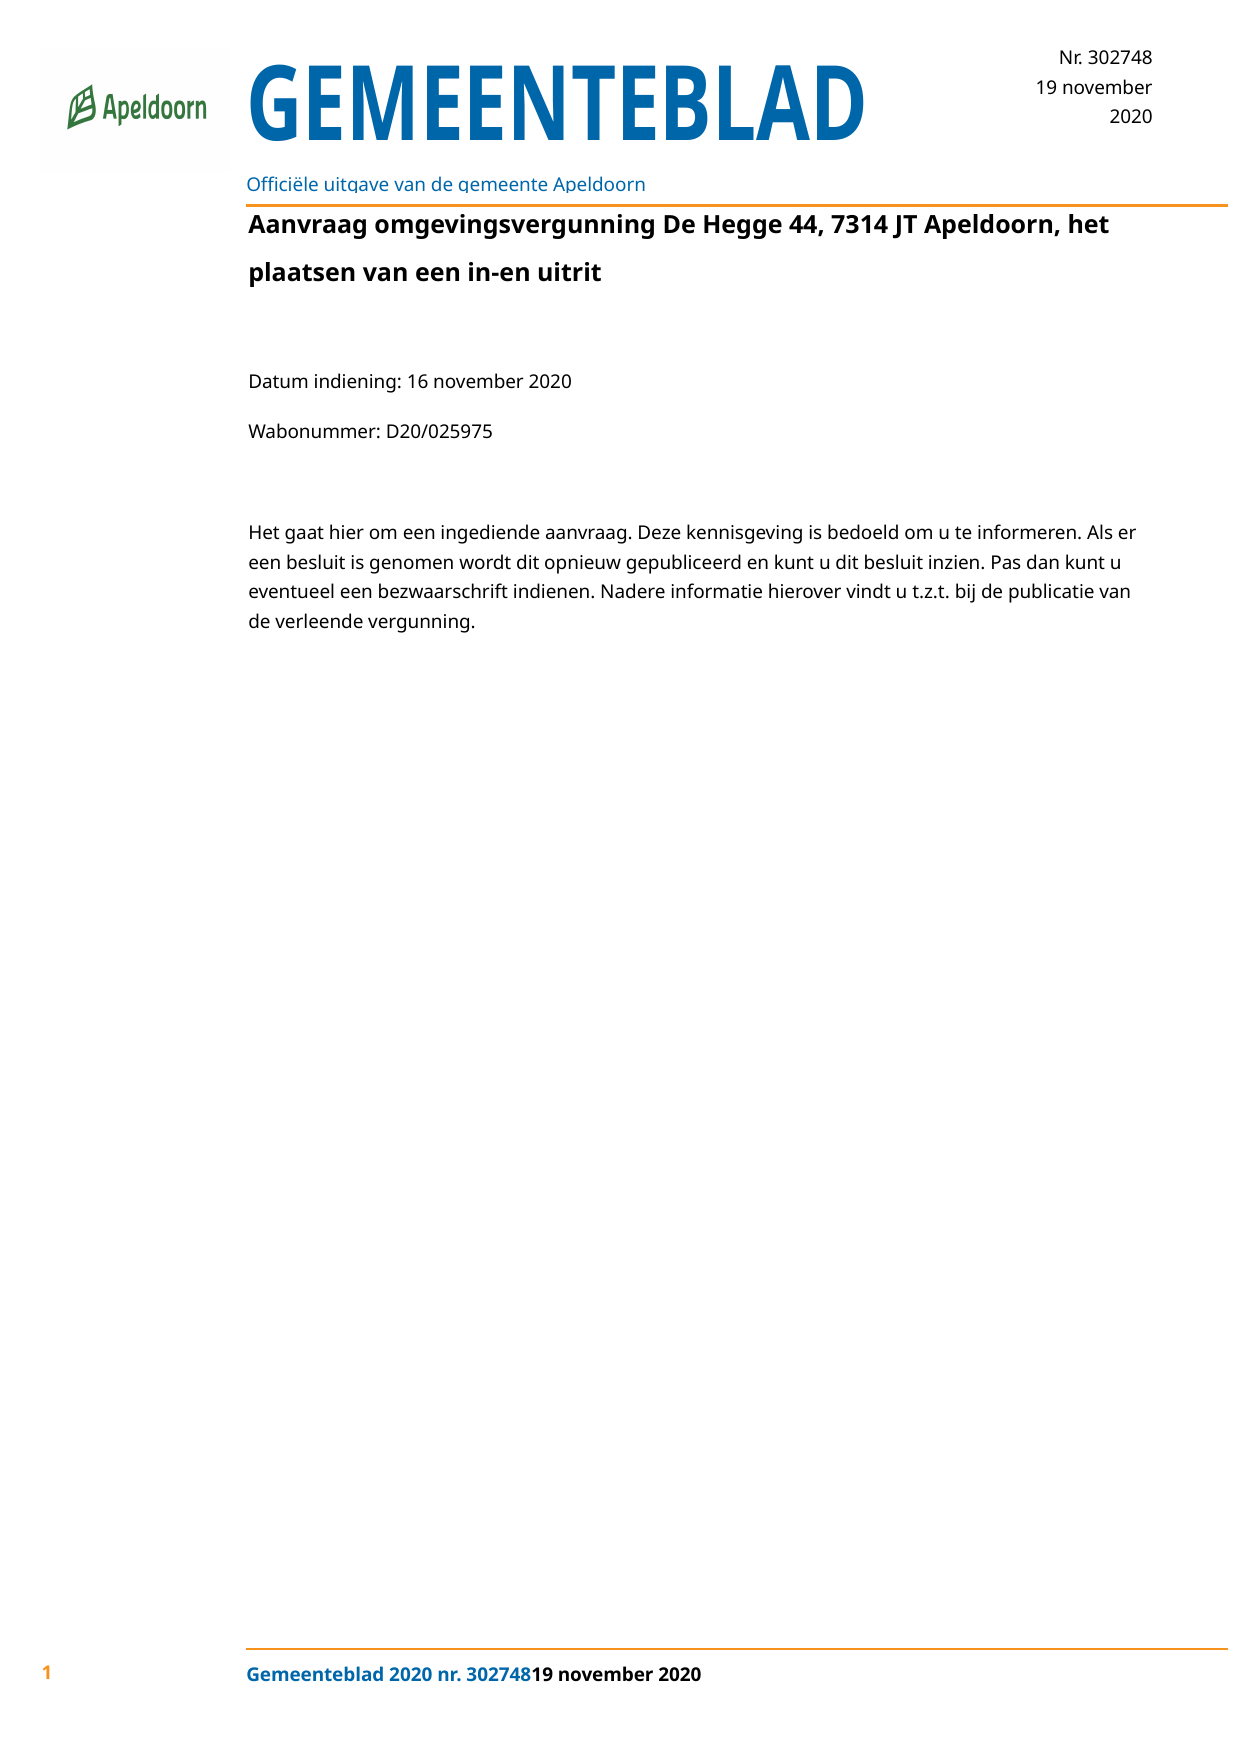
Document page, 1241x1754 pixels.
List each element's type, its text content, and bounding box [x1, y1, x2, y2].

text Aanvraag omgevingsvergunning De Hegge 44, 7314 JT Apeldoorn, het plaatsen van een in-en uitrit [248, 207, 1152, 288]
text Het gaat hier om een ingediende aanvraag. Deze kennisgeving is bedoeld om u te informeren. Als er een besluit is genomen wordt dit opnieuw gepubliceerd en kunt u dit besluit inzien. Pas dan kunt u eventueel een bezwaarschrift indienen. Nadere informatie hierover vindt u t.z.t. bij de publicatie van de verleende vergunning. [248, 519, 1152, 634]
text Datum indiening: 16 november 2020 [248, 368, 1152, 394]
picture [41, 47, 231, 172]
text Wabonummer: D20/025975 [248, 419, 1152, 444]
